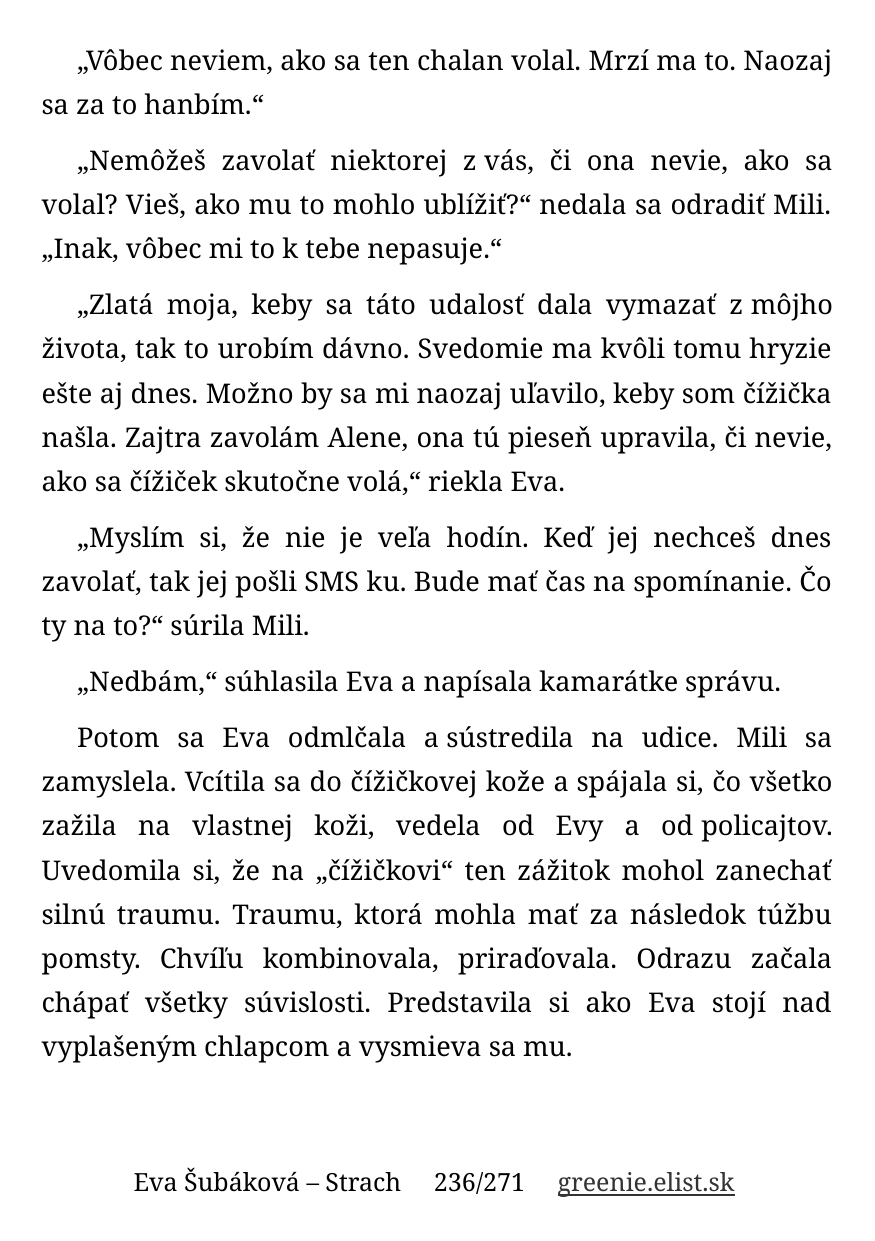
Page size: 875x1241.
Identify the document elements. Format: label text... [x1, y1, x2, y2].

text „Zlatá moja, keby sa táto udalosť dala vymazať z môjho života, tak to urobím dávno. Svedomie ma kvôli tomu hryzie ešte aj dnes. Možno by sa mi naozaj uľavilo, keby som čížička našla. Zajtra zavolám Alene, ona tú pieseň upravila, či nevie, ako sa čížiček skutočne volá,“ riekla Eva. [41, 286, 833, 499]
text „Nemôžeš zavolať niektorej z vás, či ona nevie, ako sa volal? Vieš, ako mu to mohlo ublížiť?“ nedala sa odradiť Mili. „Inak, vôbec mi to k tebe nepasuje.“ [41, 141, 833, 267]
text „Nedbám,“ súhlasila Eva a napísala kamarátke správu. [41, 663, 833, 699]
text „Vôbec neviem, ako sa ten chalan volal. Mrzí ma to. Naozaj sa za to hanbím.“ [41, 41, 833, 122]
text Potom sa Eva odmlčala a sústredila na udice. Mili sa zamyslela. Vcítila sa do čížičkovej kože a spájala si, čo všetko zažila na vlastnej koži, vedela od Evy a od policajtov. Uvedomila si, že na „čížičkovi“ ten zážitok mohol zanechať silnú traumu. Traumu, ktorá mohla mať za následok túžbu pomsty. Chvíľu kombinovala, priraďovala. Odrazu začala chápať všetky súvislosti. Predstavila si ako Eva stojí nad vyplašeným chlapcom a vysmieva sa mu. [41, 718, 833, 1064]
text „Myslím si, že nie je veľa hodín. Keď jej nechceš dnes zavolať, tak jej pošli SMS ku. Bude mať čas na spomínanie. Čo ty na to?“ súrila Mili. [41, 518, 833, 643]
